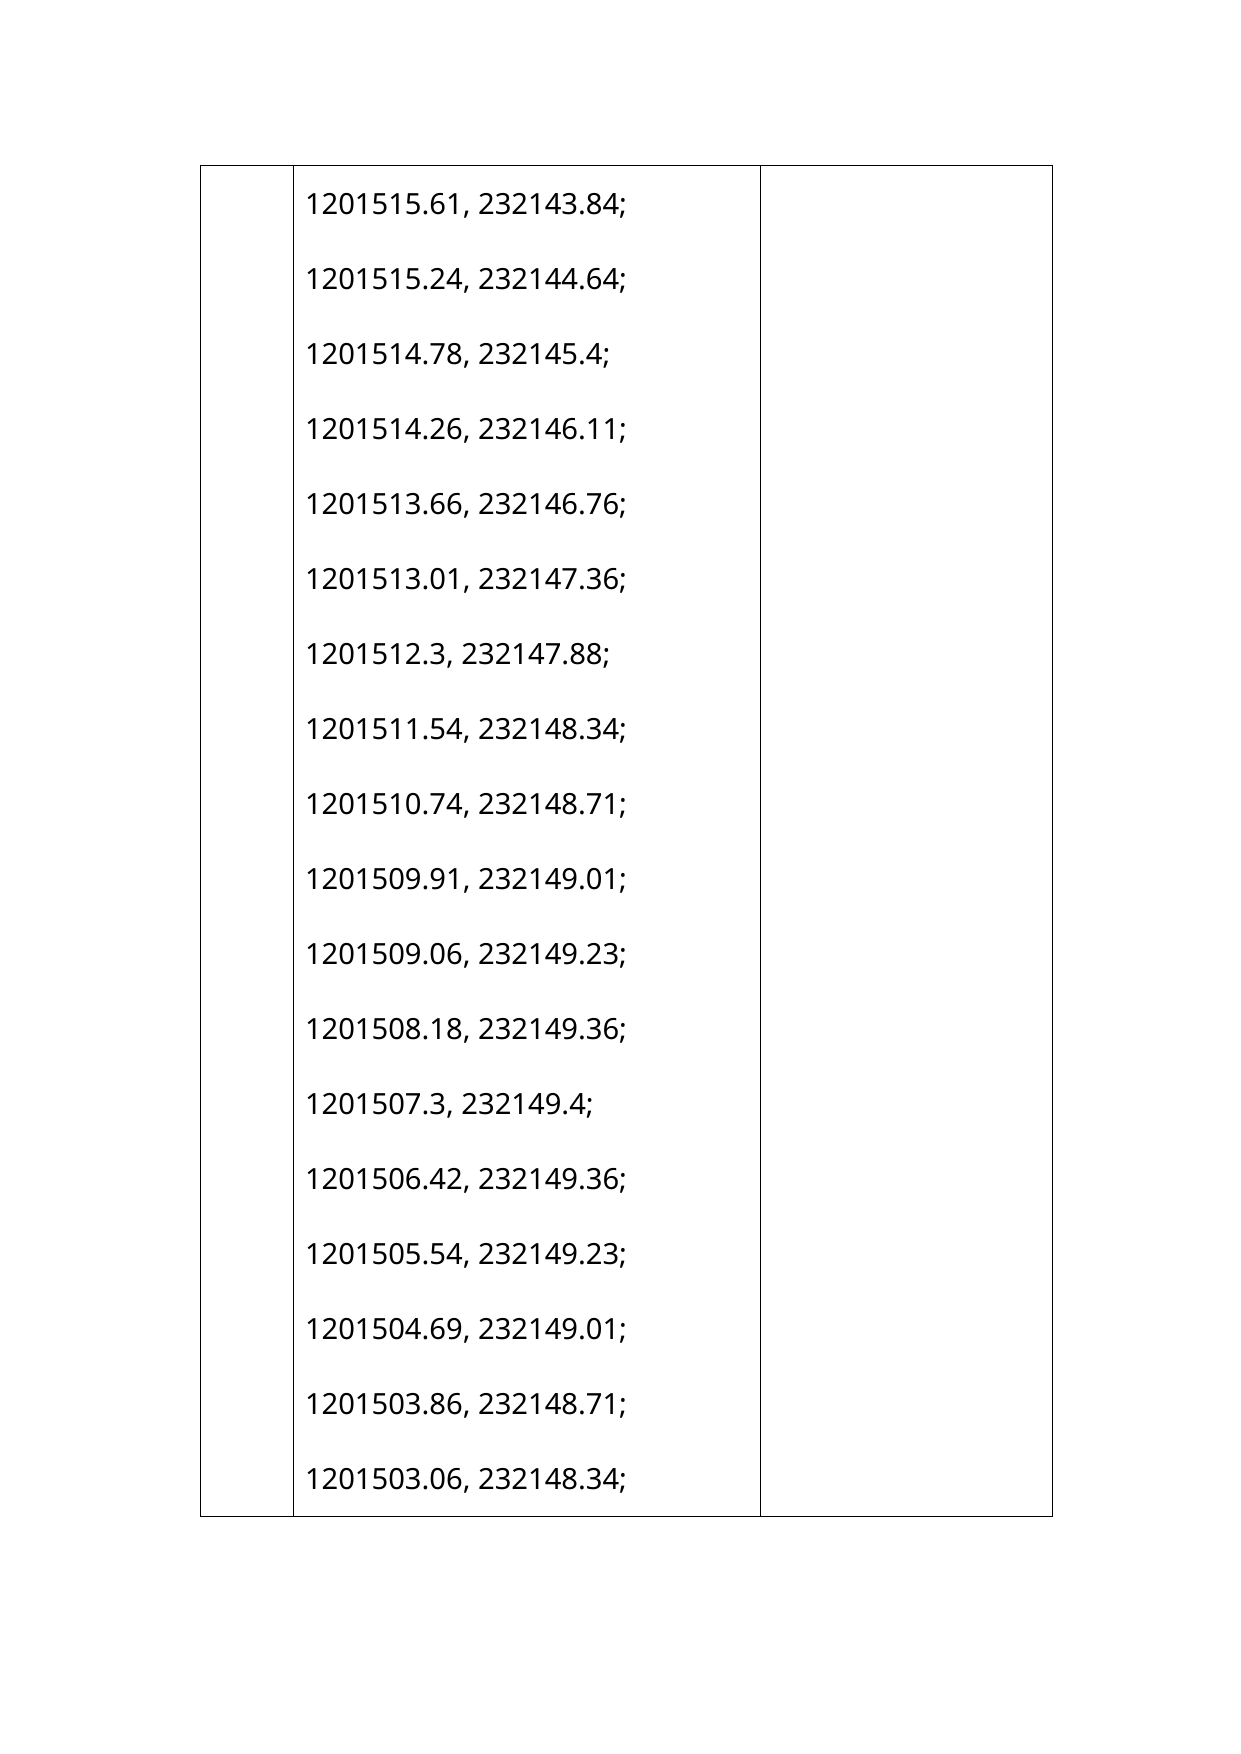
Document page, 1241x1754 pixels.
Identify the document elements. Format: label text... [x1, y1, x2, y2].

table_cell [761, 166, 1052, 1516]
table_cell 1201515.61, 232143.84; 1201515.24, 232144.64; 1201514.78, 232145.4; 1201514.26, 232146.11; 1201513.66, 232146.76; 1201513.01, 232147.36; 1201512.3, 232147.88; 1201511.54, 232148.34; 1201510.74, 232148.71; 1201509.91, 232149.01; 1201509.06, 232149.23; 1201508.18, 232149.36; 1201507.3, 232149.4; 1201506.42, 232149.36; 1201505.54, 232149.23; 1201504.69, 232149.01; 1201503.86, 232148.71; 1201503.06, 232148.34; [294, 166, 760, 1516]
table_cell [201, 166, 293, 1516]
